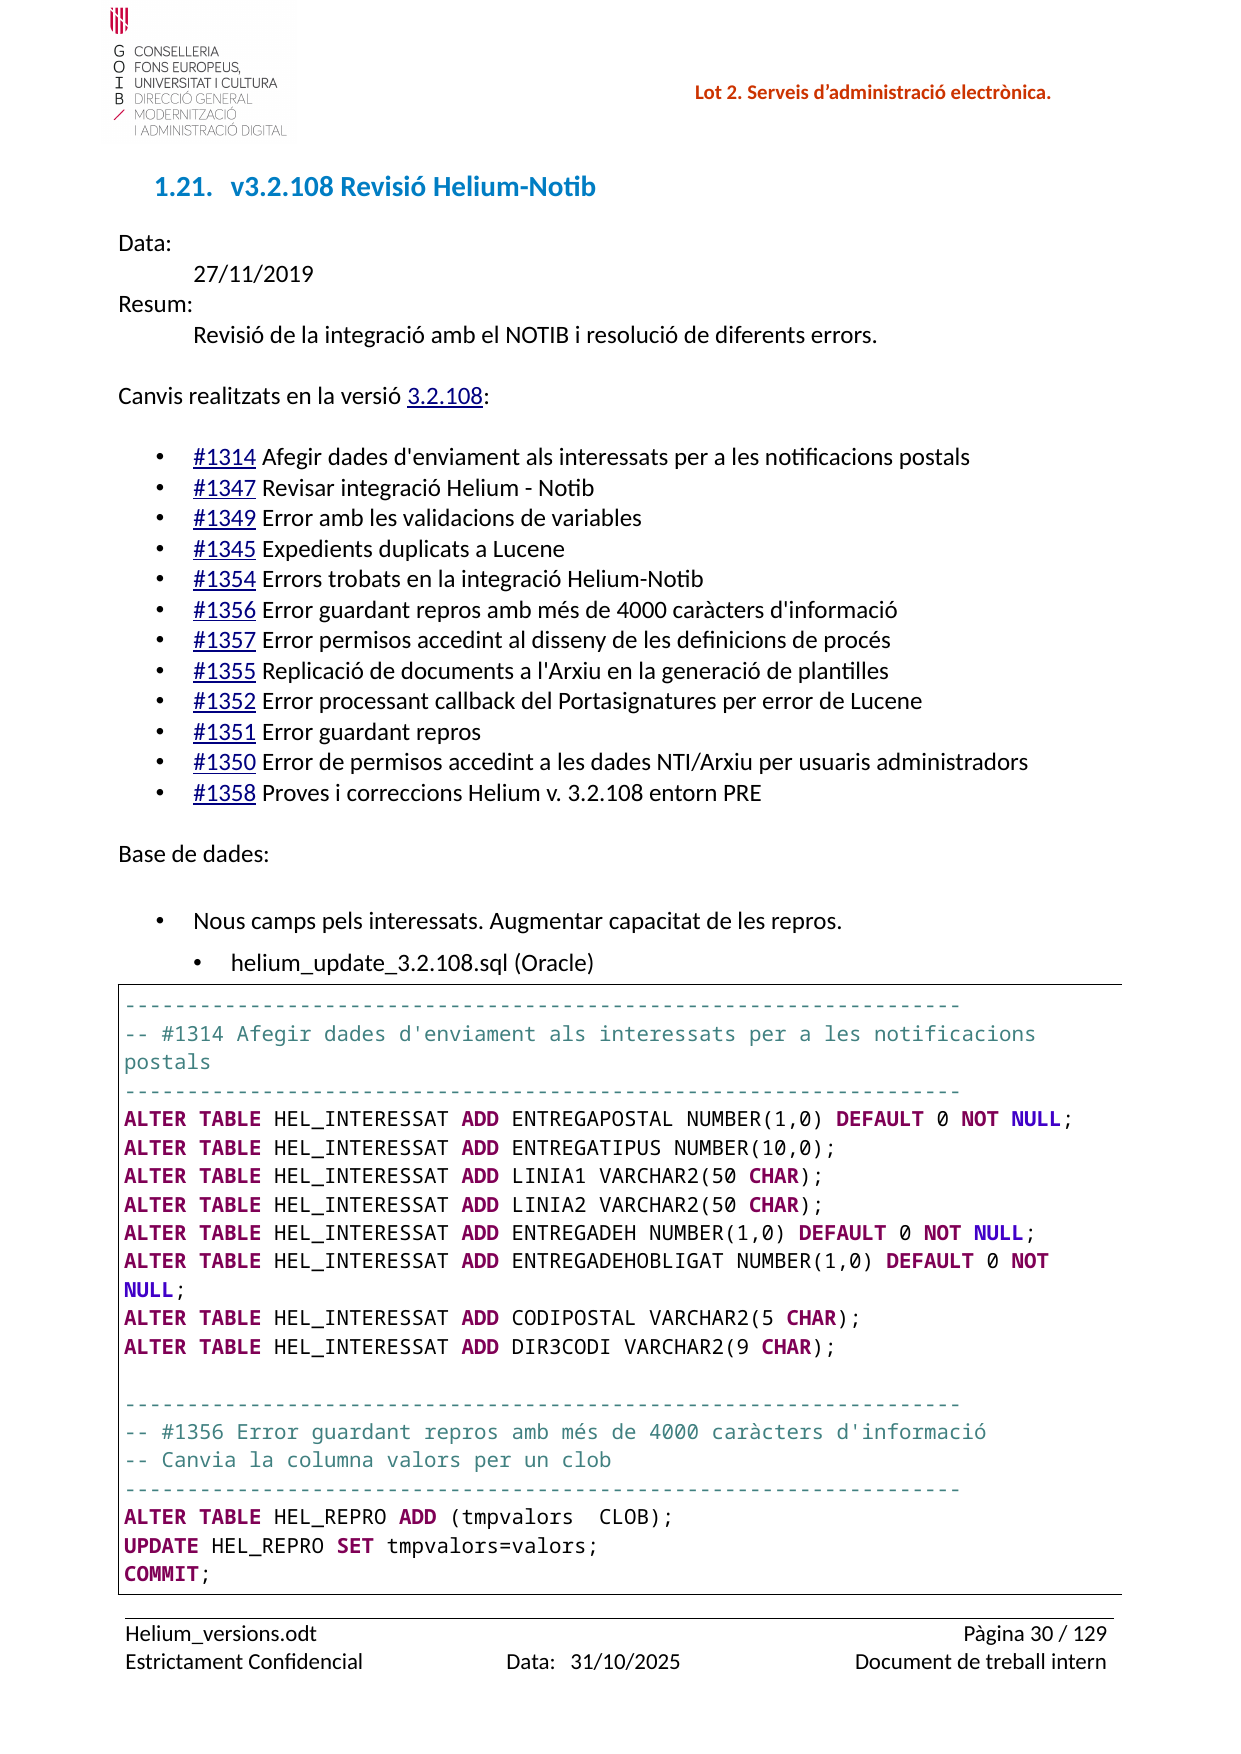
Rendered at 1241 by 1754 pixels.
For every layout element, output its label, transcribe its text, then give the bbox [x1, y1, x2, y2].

list #1357 Error permisos accedint al disseny de les definicions de procés [156, 624, 1122, 655]
list #1345 Expedients duplicats a Lucene [156, 533, 1122, 563]
list #1355 Replicació de documents a l'Arxiu en la generació de plantilles [156, 655, 1122, 685]
text Data: [118, 228, 1122, 258]
list #1314 Afegir dades d'enviament als interessats per a les notificacions postals [156, 441, 1122, 472]
subtitle v3.2.108 Revisió Helium-Notib [153, 168, 1122, 204]
list #1349 Error amb les validacions de variables [156, 502, 1122, 533]
list #1358 Proves i correccions Helium v. 3.2.108 entorn PRE [156, 777, 1122, 807]
text Canvis realitzats en la versió 3.2.108: [118, 380, 1122, 411]
table_header ------------------------------------------------------------------- -- #1314 Afegir dades d'enviament als interessats per a les notificacions postals ------------------------------------------------------------------- ALTER TABLE HEL_INTERESSAT ADD ENTREGAPOSTAL NUMBER(1,0) DEFAULT 0 NOT NULL; ALTER TABLE HEL_INTERESSAT ADD ENTREGATIPUS NUMBER(10,0); ALTER TABLE HEL_INTERESSAT ADD LINIA1 VARCHAR2(50 CHAR); ALTER TABLE HEL_INTERESSAT ADD LINIA2 VARCHAR2(50 CHAR); ALTER TABLE HEL_INTERESSAT ADD ENTREGADEH NUMBER(1,0) DEFAULT 0 NOT NULL; ALTER TABLE HEL_INTERESSAT ADD ENTREGADEHOBLIGAT NUMBER(1,0) DEFAULT 0 NOT NULL; ALTER TABLE HEL_INTERESSAT ADD CODIPOSTAL VARCHAR2(5 CHAR); ALTER TABLE HEL_INTERESSAT ADD DIR3CODI VARCHAR2(9 CHAR); ------------------------------------------------------------------- -- #1356 Error guardant repros amb més de 4000 caràcters d'informació -- Canvia la columna valors per un clob ------------------------------------------------------------------- ALTER TABLE HEL_REPRO ADD (tmpvalors CLOB); UPDATE HEL_REPRO SET tmpvalors=valors; COMMIT; [119, 985, 1122, 1593]
list #1356 Error guardant repros amb més de 4000 caràcters d'informació [156, 594, 1122, 624]
list #1354 Errors trobats en la integració Helium-Notib [156, 563, 1122, 594]
list #1347 Revisar integració Helium - Notib [156, 472, 1122, 502]
list #1351 Error guardant repros [156, 716, 1122, 746]
text Revisió de la integració amb el NOTIB i resolució de diferents errors. [118, 319, 1122, 350]
list helium_update_3.2.108.sql (Oracle) [193, 947, 1122, 978]
text Resum: [118, 289, 1122, 319]
list #1352 Error processant callback del Portasignatures per error de Lucene [156, 685, 1122, 716]
list Nous camps pels interessats. Augmentar capacitat de les repros. [156, 905, 1122, 936]
list #1350 Error de permisos accedint a les dades NTI/Arxiu per usuaris administradors [156, 746, 1122, 777]
text Base de dades: [118, 838, 1122, 868]
picture [100, 0, 297, 144]
text 27/11/2019 [118, 258, 1122, 289]
